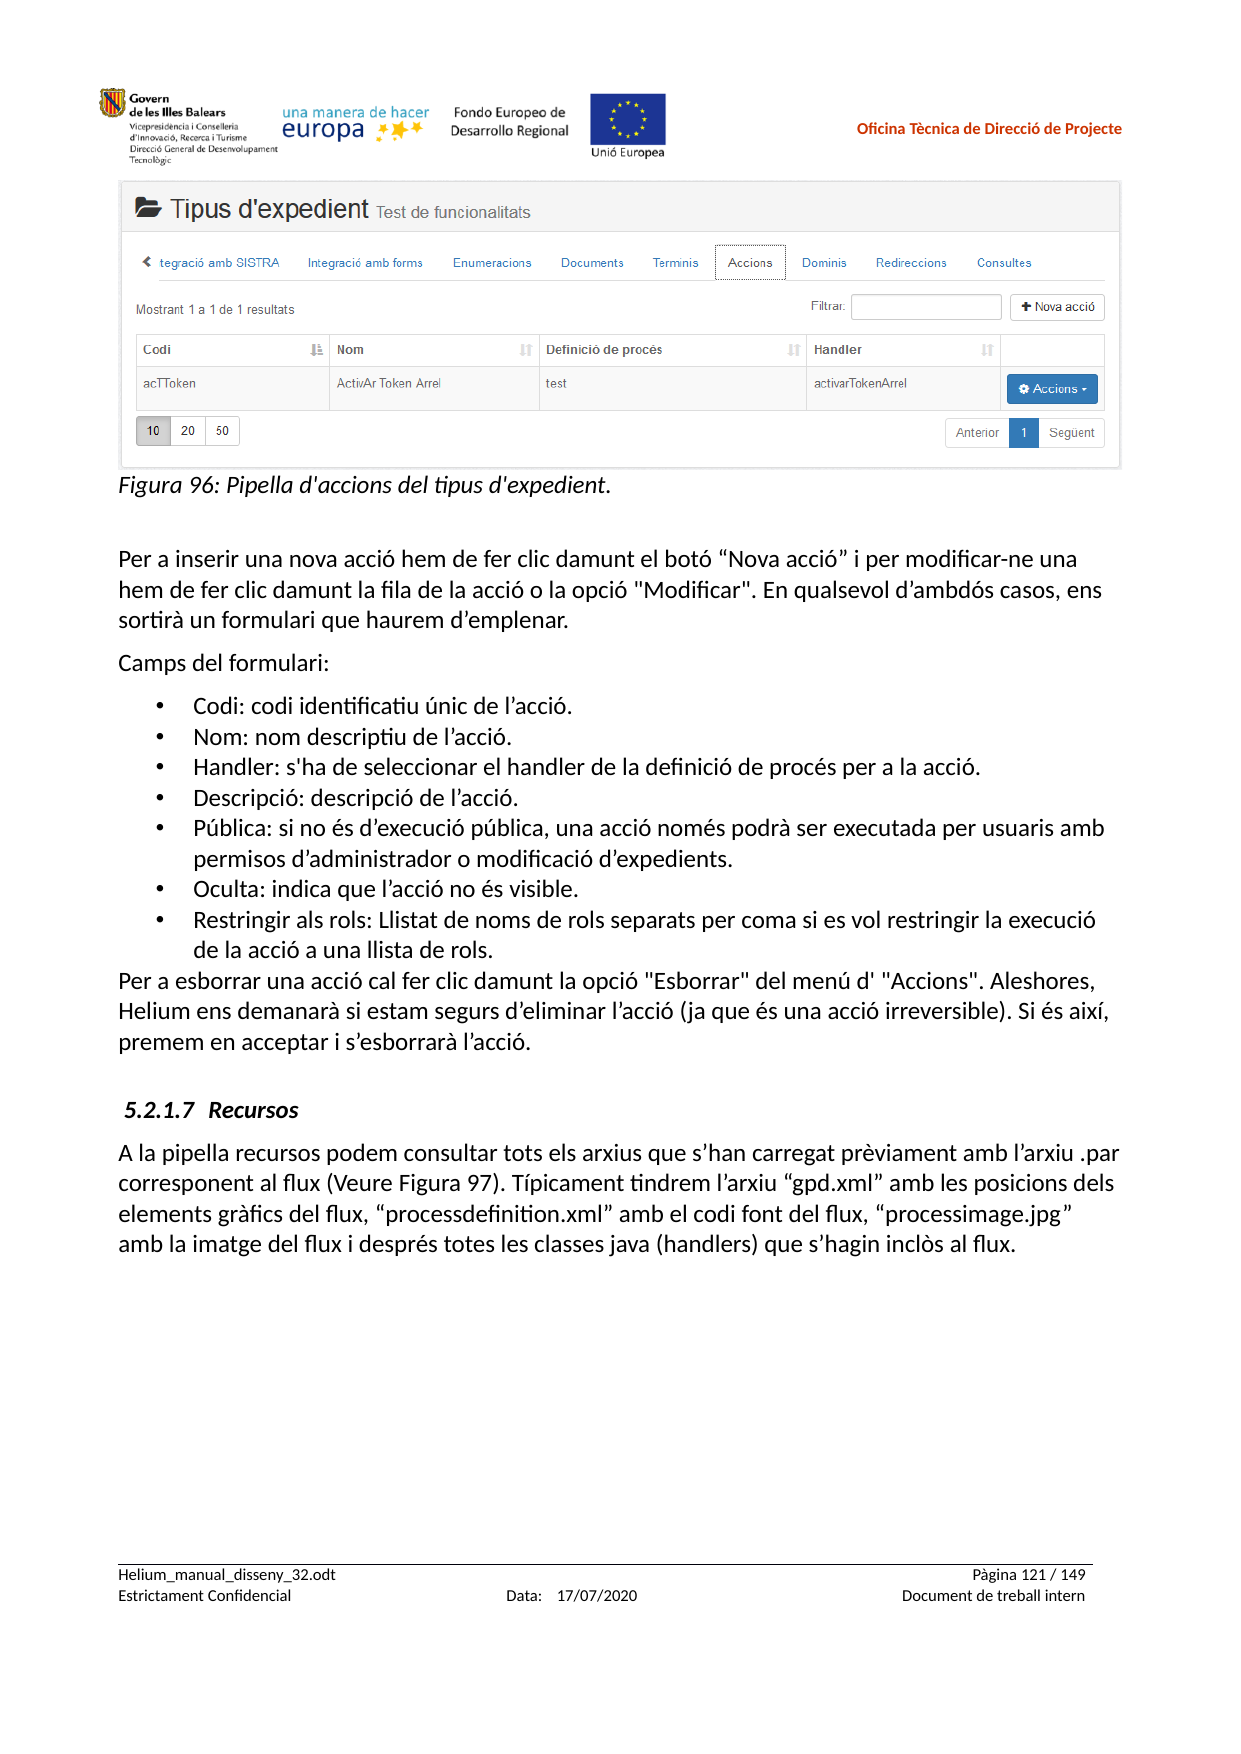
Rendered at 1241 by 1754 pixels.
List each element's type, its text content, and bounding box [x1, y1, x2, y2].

text Per a esborrar una acció cal fer clic damunt la opció "Esborrar" del menú d' "Accions". Aleshores, Helium ens demanarà si estam segurs d’eliminar l’acció (ja que és una acció irreversible). Si és així, premem en acceptar i s’esborrarà l’acció. [118, 965, 1122, 1057]
text Camps del formulari: [118, 647, 1122, 678]
text A la pipella recursos podem consultar tots els arxius que s’han carregat prèviament amb l’arxiu .par corresponent al flux (Veure Figura 97). Típicament tindrem l’arxiu “gpd.xml” amb les posicions dels elements gràfics del flux, “processdefinition.xml” amb el codi font del flux, “processimage.jpg” amb la imatge del flux i després totes les classes java (handlers) que s’hagin inclòs al flux. [118, 1137, 1122, 1259]
list Nom: nom descriptiu de l’acció. [156, 721, 1122, 751]
subtitle Recursos [118, 1094, 1122, 1124]
list Oculta: indica que l’acció no és visible. [156, 873, 1122, 904]
picture [118, 180, 1123, 470]
text Figura 96: Pipella d'accions del tipus d'expedient. [118, 470, 1122, 500]
list Codi: codi identificatiu únic de l’acció. [156, 690, 1122, 721]
list Handler: s'ha de seleccionar el handler de la definició de procés per a la acció. [156, 751, 1122, 782]
text Per a inserir una nova acció hem de fer clic damunt el botó “Nova acció” i per modificar-ne una hem de fer clic damunt la fila de la acció o la opció "Modificar". En qualsevol d’ambdós casos, ens sortirà un formulari que haurem d’emplenar. [118, 543, 1122, 635]
list Descripció: descripció de l’acció. [156, 782, 1122, 812]
list Restringir als rols: Llistat de noms de rols separats per coma si es vol restringir la execució de la acció a una llista de rols. [156, 904, 1122, 965]
picture [99, 87, 668, 166]
list Pública: si no és d’execució pública, una acció només podrà ser executada per usuaris amb permisos d’administrador o modificació d’expedients. [156, 812, 1122, 873]
